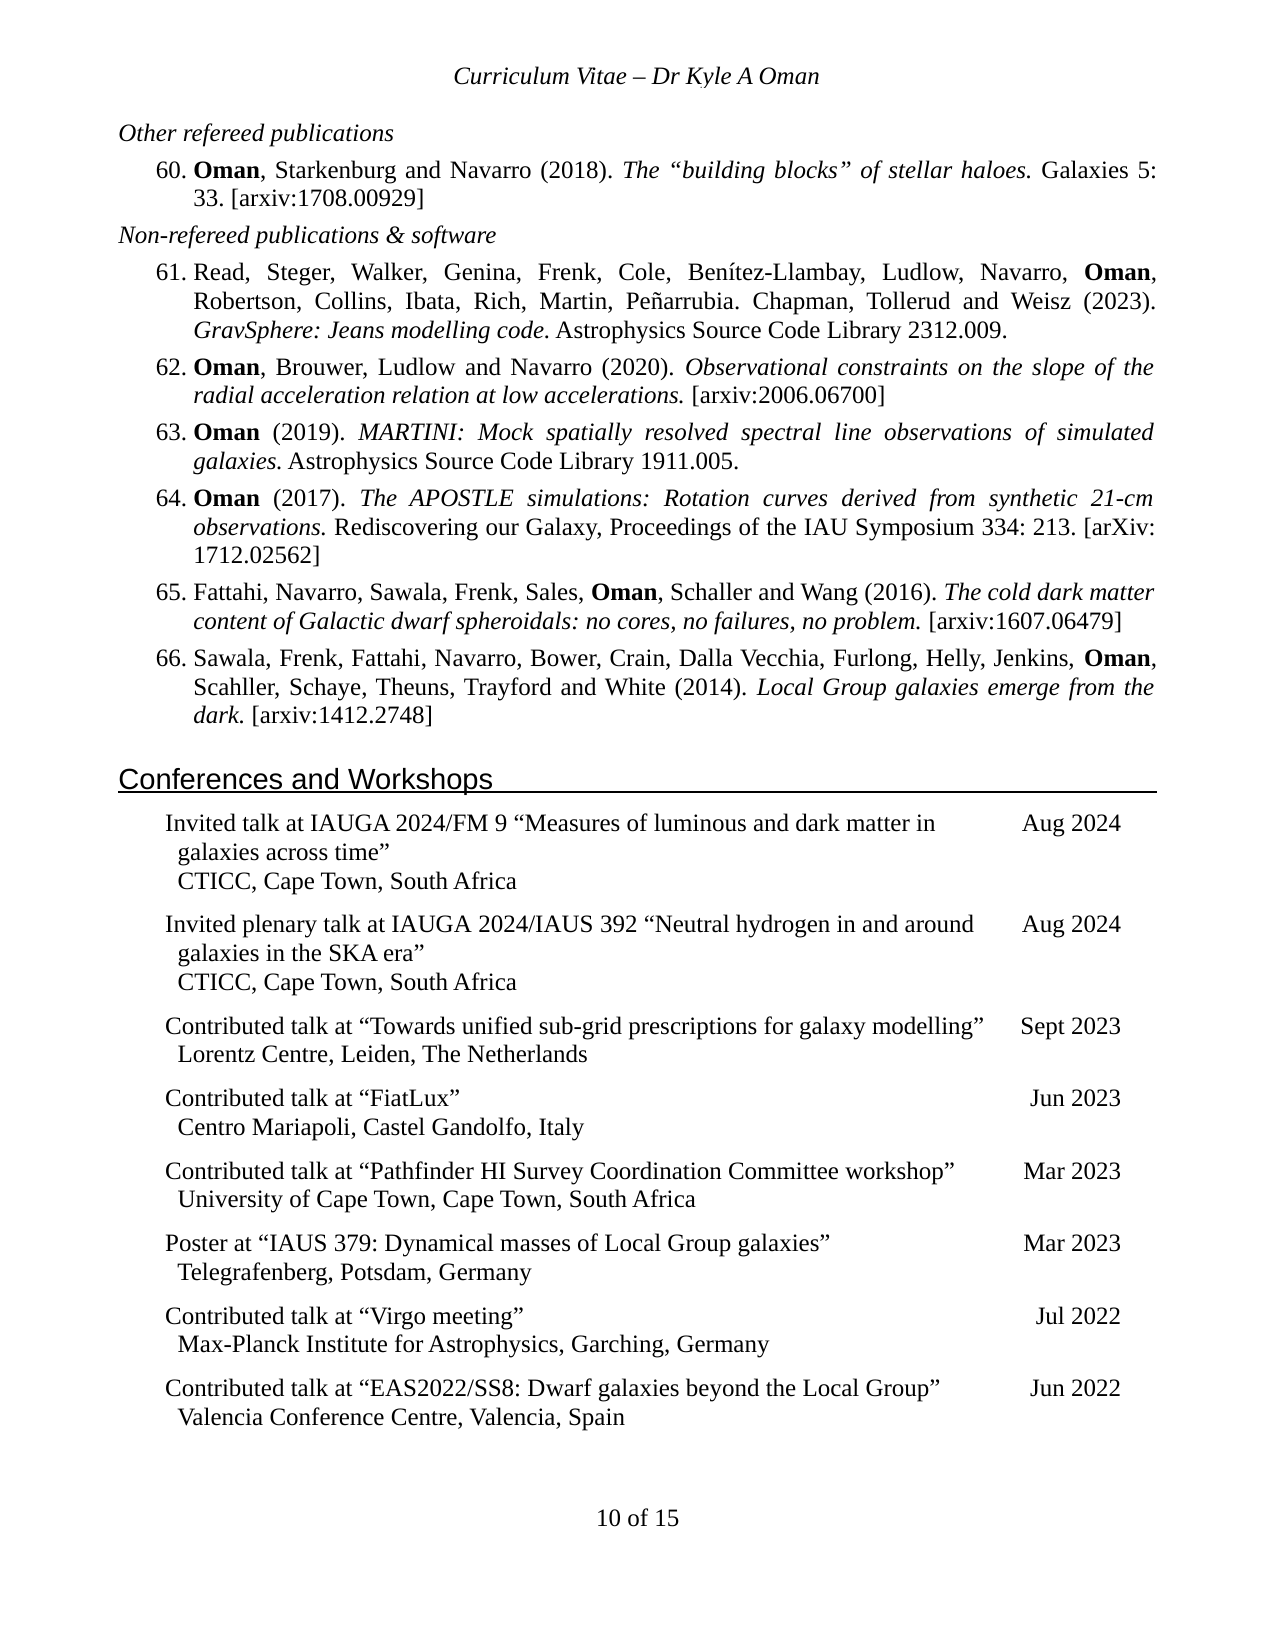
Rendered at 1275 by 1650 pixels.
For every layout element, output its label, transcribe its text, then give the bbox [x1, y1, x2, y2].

text Invited talk at IAUGA 2024/FM 9 “Measures of luminous and dark matter in Aug 2024 galaxies across time” CTICC, Cape Town, South Africa [118, 808, 1157, 894]
list Read, Steger, Walker, Genina, Frenk, Cole, Benítez-Llambay, Ludlow, Navarro, Oman, Robertson, Collins, Ibata, Rich, Martin, Peñarrubia. Chapman, Tollerud and Weisz (2023). GravSphere: Jeans modelling code. Astrophysics Source Code Library 2312.009. [156, 257, 1157, 343]
list Fattahi, Navarro, Sawala, Frenk, Sales, Oman, Schaller and Wang (2016). The cold dark matter content of Galactic dwarf spheroidals: no cores, no failures, no problem. [arxiv:1607.06479] [156, 577, 1157, 635]
text Poster at “IAUS 379: Dynamical masses of Local Group galaxies” Mar 2023 Telegrafenberg, Potsdam, Germany [118, 1228, 1157, 1286]
text Contributed talk at “Towards unified sub-grid prescriptions for galaxy modelling” Sept 2023 Lorentz Centre, Leiden, The Netherlands [118, 1011, 1157, 1068]
list Oman (2017). The APOSTLE simulations: Rotation curves derived from synthetic 21-cm observations. Rediscovering our Galaxy, Proceedings of the IAU Symposium 334: 213. [arXiv: 1712.02562] [156, 483, 1157, 569]
text Contributed talk at “FiatLux” Jun 2023 Centro Mariapoli, Castel Gandolfo, Italy [118, 1083, 1157, 1141]
list Sawala, Frenk, Fattahi, Navarro, Bower, Crain, Dalla Vecchia, Furlong, Helly, Jenkins, Oman, Scahller, Schaye, Theuns, Trayford and White (2014). Local Group galaxies emerge from the dark. [arxiv:1412.2748] [156, 643, 1157, 729]
text Contributed talk at “EAS2022/SS8: Dwarf galaxies beyond the Local Group” Jun 2022 Valencia Conference Centre, Valencia, Spain [118, 1373, 1157, 1431]
text Invited plenary talk at IAUGA 2024/IAUS 392 “Neutral hydrogen in and around Aug 2024 galaxies in the SKA era” CTICC, Cape Town, South Africa [118, 909, 1157, 996]
subtitle Conferences and Workshops [118, 762, 1157, 791]
list Non-refereed publications & software [118, 220, 1157, 249]
list Oman, Starkenburg and Navarro (2018). The “building blocks” of stellar haloes. Galaxies 5: 33. [arxiv:1708.00929] [156, 155, 1157, 212]
list Oman (2019). MARTINI: Mock spatially resolved spectral line observations of simulated galaxies. Astrophysics Source Code Library 1911.005. [156, 417, 1157, 475]
list Oman, Brouwer, Ludlow and Navarro (2020). Observational constraints on the slope of the radial acceleration relation at low accelerations. [arxiv:2006.06700] [156, 352, 1157, 409]
text Other refereed publications [118, 118, 1157, 147]
text Contributed talk at “Virgo meeting” Jul 2022 Max-Planck Institute for Astrophysics, Garching, Germany [118, 1301, 1157, 1358]
text Contributed talk at “Pathfinder HI Survey Coordination Committee workshop” Mar 2023 University of Cape Town, Cape Town, South Africa [118, 1156, 1157, 1213]
